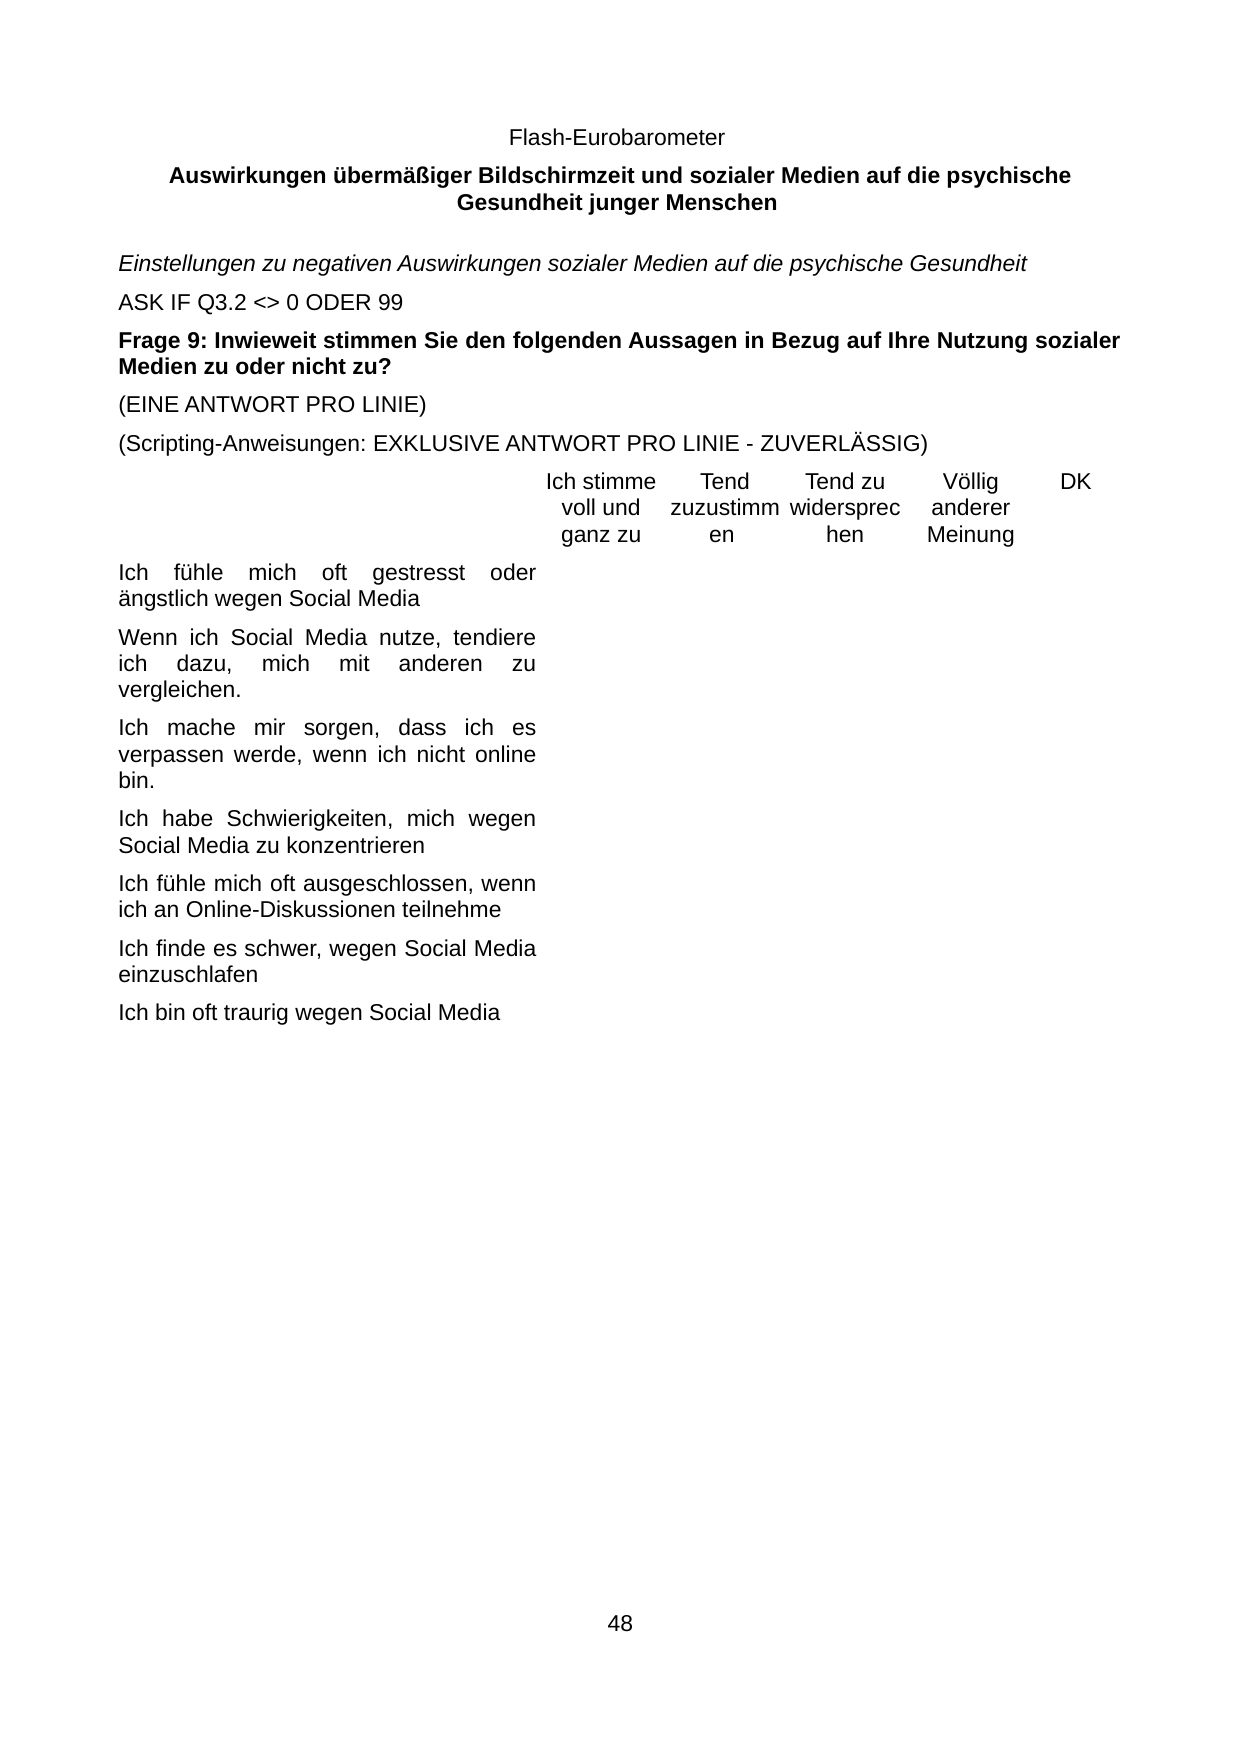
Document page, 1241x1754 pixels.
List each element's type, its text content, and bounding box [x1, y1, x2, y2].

table_cell [665, 929, 784, 993]
table_header Ich stimme voll und ganz zu [536, 462, 665, 553]
table_cell [665, 864, 784, 928]
table_cell Ich finde es schwer, wegen Social Media einzuschlafen [118, 929, 536, 993]
text Frage 9: Inwieweit stimmen Sie den folgenden Aussagen in Bezug auf Ihre Nutzung sozialer Medien zu oder nicht zu? [118, 327, 1122, 379]
table_cell Ich habe Schwierigkeiten, mich wegen Social Media zu konzentrieren [118, 799, 536, 864]
table_cell [665, 618, 784, 708]
table_cell Wenn ich Social Media nutze, tendiere ich dazu, mich mit anderen zu vergleichen. [118, 618, 536, 708]
table_cell [1036, 799, 1122, 864]
table_cell [536, 618, 665, 708]
table_cell [1036, 709, 1122, 799]
table_cell [1036, 929, 1122, 993]
table_header Völlig anderer Meinung [906, 462, 1036, 553]
table_cell [784, 929, 906, 993]
table_cell [1036, 993, 1122, 1031]
table_cell Ich bin oft traurig wegen Social Media [118, 993, 536, 1031]
table_cell Ich fühle mich oft ausgeschlossen, wenn ich an Online-Diskussionen teilnehme [118, 864, 536, 928]
table_cell [784, 553, 906, 617]
table_cell [536, 929, 665, 993]
table_cell [906, 709, 1036, 799]
table_cell [906, 618, 1036, 708]
table_cell [784, 709, 906, 799]
table_cell [536, 709, 665, 799]
table_cell [906, 553, 1036, 617]
table_cell [1036, 864, 1122, 928]
table_cell [665, 709, 784, 799]
table_cell [536, 799, 665, 864]
table_cell [1036, 553, 1122, 617]
table_cell [536, 993, 665, 1031]
table_cell [784, 993, 906, 1031]
table_header Tend zuzustimmen [665, 462, 784, 553]
table_cell [1036, 618, 1122, 708]
table_cell [665, 799, 784, 864]
table_cell Ich fühle mich oft gestresst oder ängstlich wegen Social Media [118, 553, 536, 617]
table_cell [536, 864, 665, 928]
text ASK IF Q3.2 <> 0 ODER 99 [118, 289, 1122, 315]
text (Scripting-Anweisungen: EXKLUSIVE ANTWORT PRO LINIE - ZUVERLÄSSIG) [118, 430, 1122, 456]
table_cell [784, 618, 906, 708]
table_cell [784, 864, 906, 928]
text (EINE ANTWORT PRO LINIE) [118, 391, 1122, 418]
table_header Tend zu widersprechen [784, 462, 906, 553]
table_cell [906, 864, 1036, 928]
table_cell [784, 799, 906, 864]
table_cell [906, 993, 1036, 1031]
table_cell [906, 799, 1036, 864]
table_cell [665, 993, 784, 1031]
table_cell [665, 553, 784, 617]
table_header [118, 462, 536, 553]
table_cell Ich mache mir sorgen, dass ich es verpassen werde, wenn ich nicht online bin. [118, 709, 536, 799]
text Einstellungen zu negativen Auswirkungen sozialer Medien auf die psychische Gesundheit [118, 250, 1122, 277]
table_header DK [1036, 462, 1122, 553]
table_cell [536, 553, 665, 617]
table_cell [906, 929, 1036, 993]
